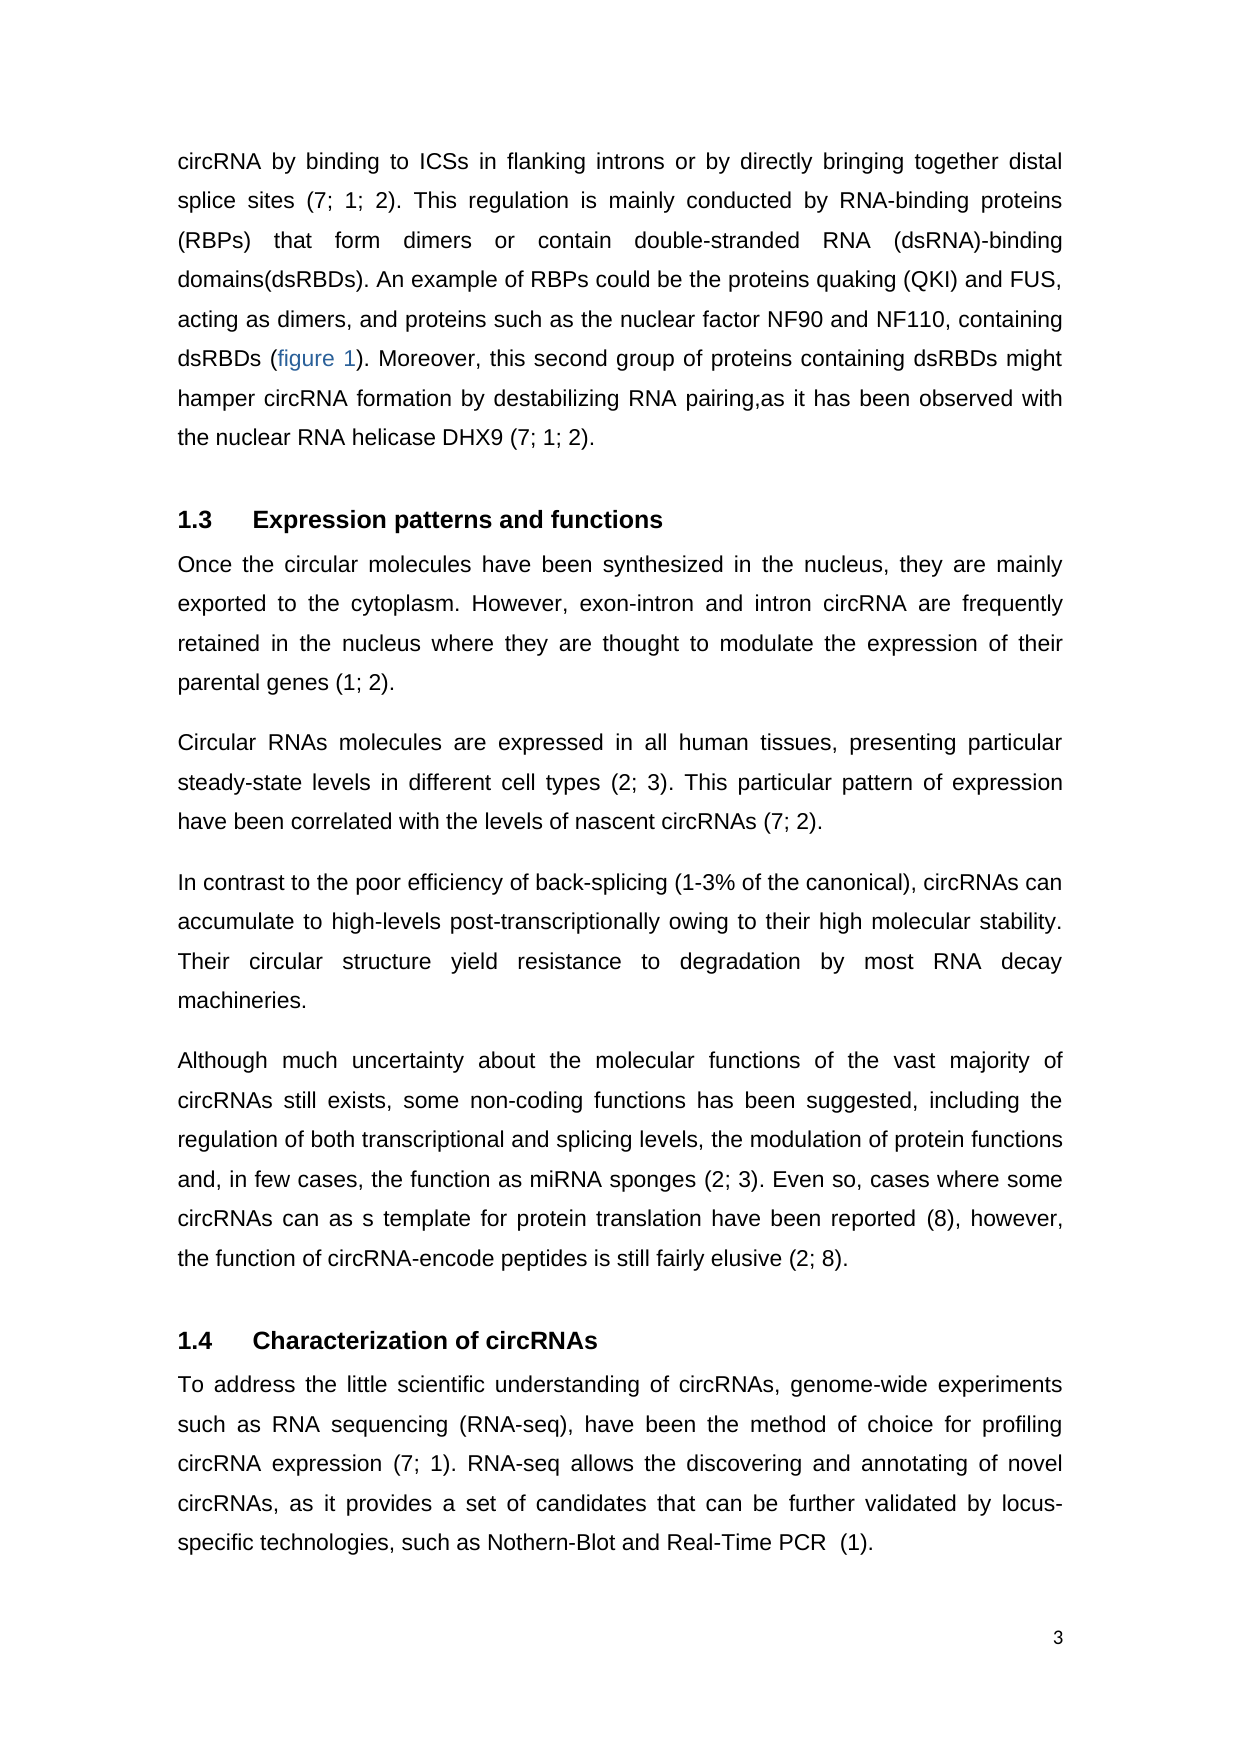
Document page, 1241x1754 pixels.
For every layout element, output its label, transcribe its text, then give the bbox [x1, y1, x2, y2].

text Once the circular molecules have been synthesized in the nucleus, they are mainly exported to the cytoplasm. However, exon-intron and intron circRNA are frequently retained in the nucleus where they are thought to modulate the expression of their parental genes (1; 2). [177, 551, 1063, 695]
text To address the little scientific understanding of circRNAs, genome-wide experiments such as RNA sequencing (RNA-seq), have been the method of choice for profiling circRNA expression (7; 1). RNA-seq allows the discovering and annotating of novel circRNAs, as it provides a set of candidates that can be further validated by locus-specific technologies, such as Nothern-Blot and Real-Time PCR (1). [177, 1371, 1063, 1556]
text Although much uncertainty about the molecular functions of the vast majority of circRNAs still exists, some non-coding functions has been suggested, including the regulation of both transcriptional and splicing levels, the modulation of protein functions and, in few cases, the function as miRNA sponges (2; 3). Even so, cases where some circRNAs can as s template for protein translation have been reported (8), however, the function of circRNA-encode peptides is still fairly elusive (2; 8). [177, 1047, 1063, 1271]
subtitle Expression patterns and functions [177, 505, 1063, 534]
text Circular RNAs molecules are expressed in all human tissues, presenting particular steady-state levels in different cell types (2; 3). This particular pattern of expression have been correlated with the levels of nascent circRNAs (7; 2). [177, 729, 1063, 835]
text circRNA by binding to ICSs in flanking introns or by directly bringing together distal splice sites (7; 1; 2). This regulation is mainly conducted by RNA-binding proteins (RBPs) that form dimers or contain double-stranded RNA (dsRNA)-binding domains(dsRBDs). An example of RBPs could be the proteins quaking (QKI) and FUS, acting as dimers, and proteins such as the nuclear factor NF90 and NF110, containing dsRBDs (figure 1). Moreover, this second group of proteins containing dsRBDs might hamper circRNA formation by destabilizing RNA pairing,as it has been observed with the nuclear RNA helicase DHX9 (7; 1; 2). [177, 148, 1063, 450]
text In contrast to the poor efficiency of back-splicing (1-3% of the canonical), circRNAs can accumulate to high-levels post-transcriptionally owing to their high molecular stability. Their circular structure yield resistance to degradation by most RNA decay machineries. [177, 869, 1063, 1013]
subtitle Characterization of circRNAs [177, 1326, 1063, 1355]
